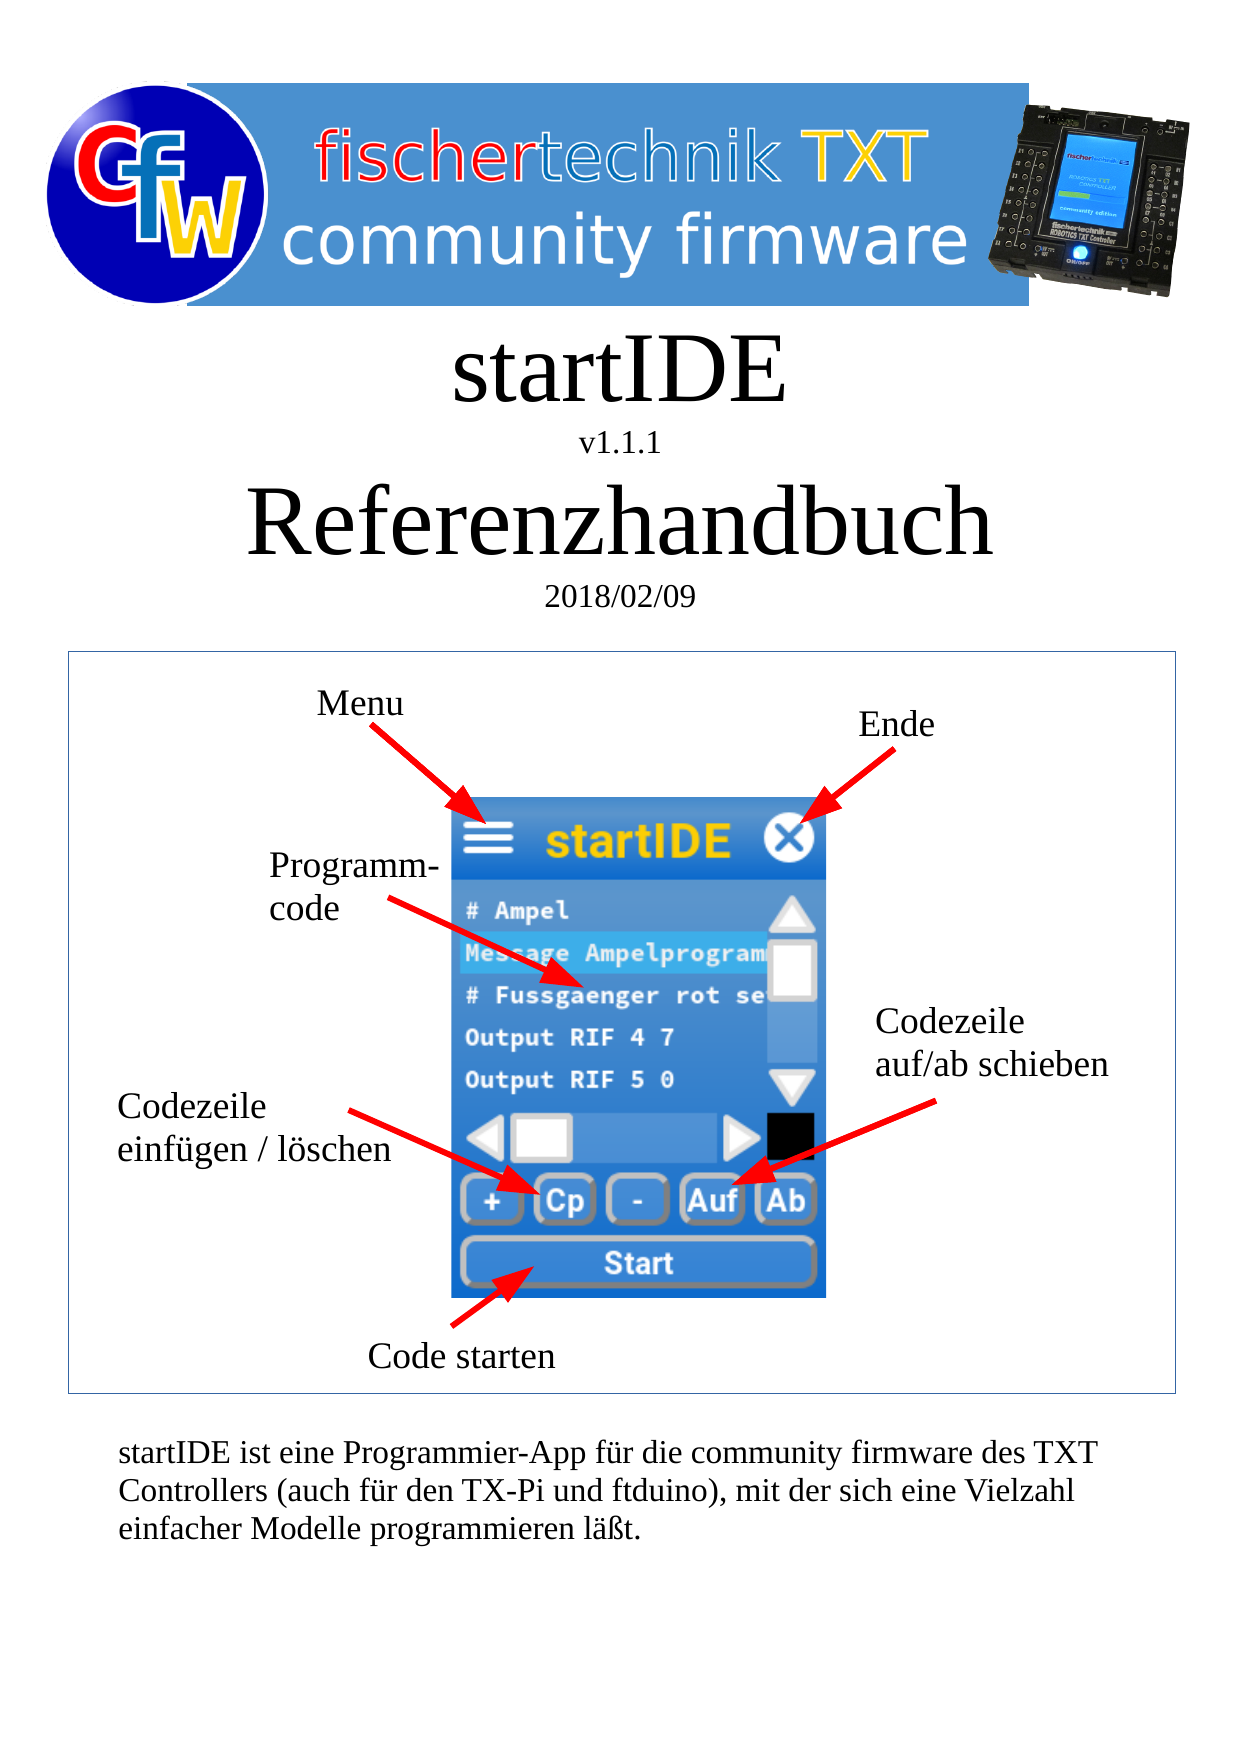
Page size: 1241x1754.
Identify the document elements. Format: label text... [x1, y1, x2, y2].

picture [451, 797, 827, 1298]
text 2018/02/09 [118, 576, 1122, 614]
text startIDE [118, 308, 1122, 423]
text startIDE ist eine Programmier-App für die community firmware des TXT Controllers (auch für den TX-Pi und ftduino), mit der sich eine Vielzahl einfacher Modelle programmieren läßt. [118, 1432, 1122, 1547]
text Referenzhandbuch [118, 461, 1122, 576]
text v1.1.1 [118, 423, 1122, 461]
